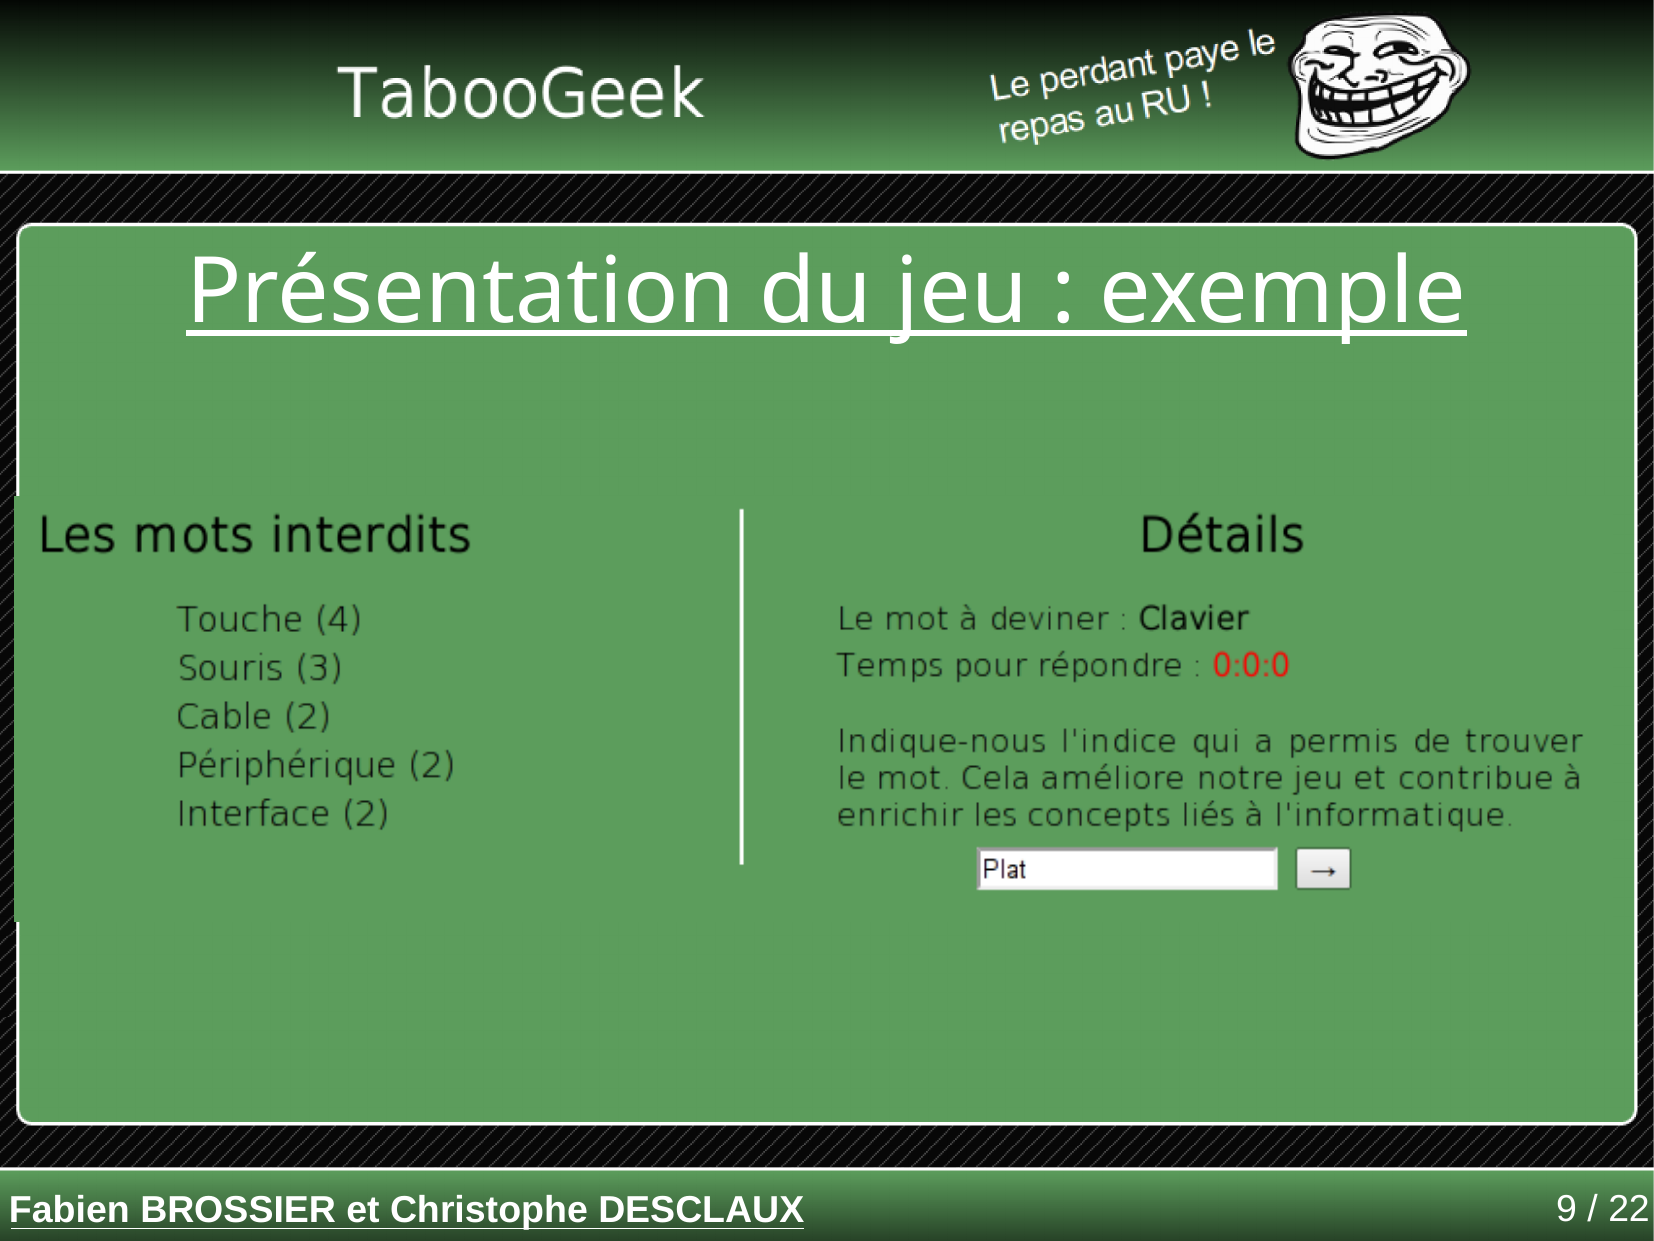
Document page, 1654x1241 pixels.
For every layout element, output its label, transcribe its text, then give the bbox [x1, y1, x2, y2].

title Présentation du jeu : exemple [35, 213, 1619, 362]
picture [0, 0, 1654, 1241]
